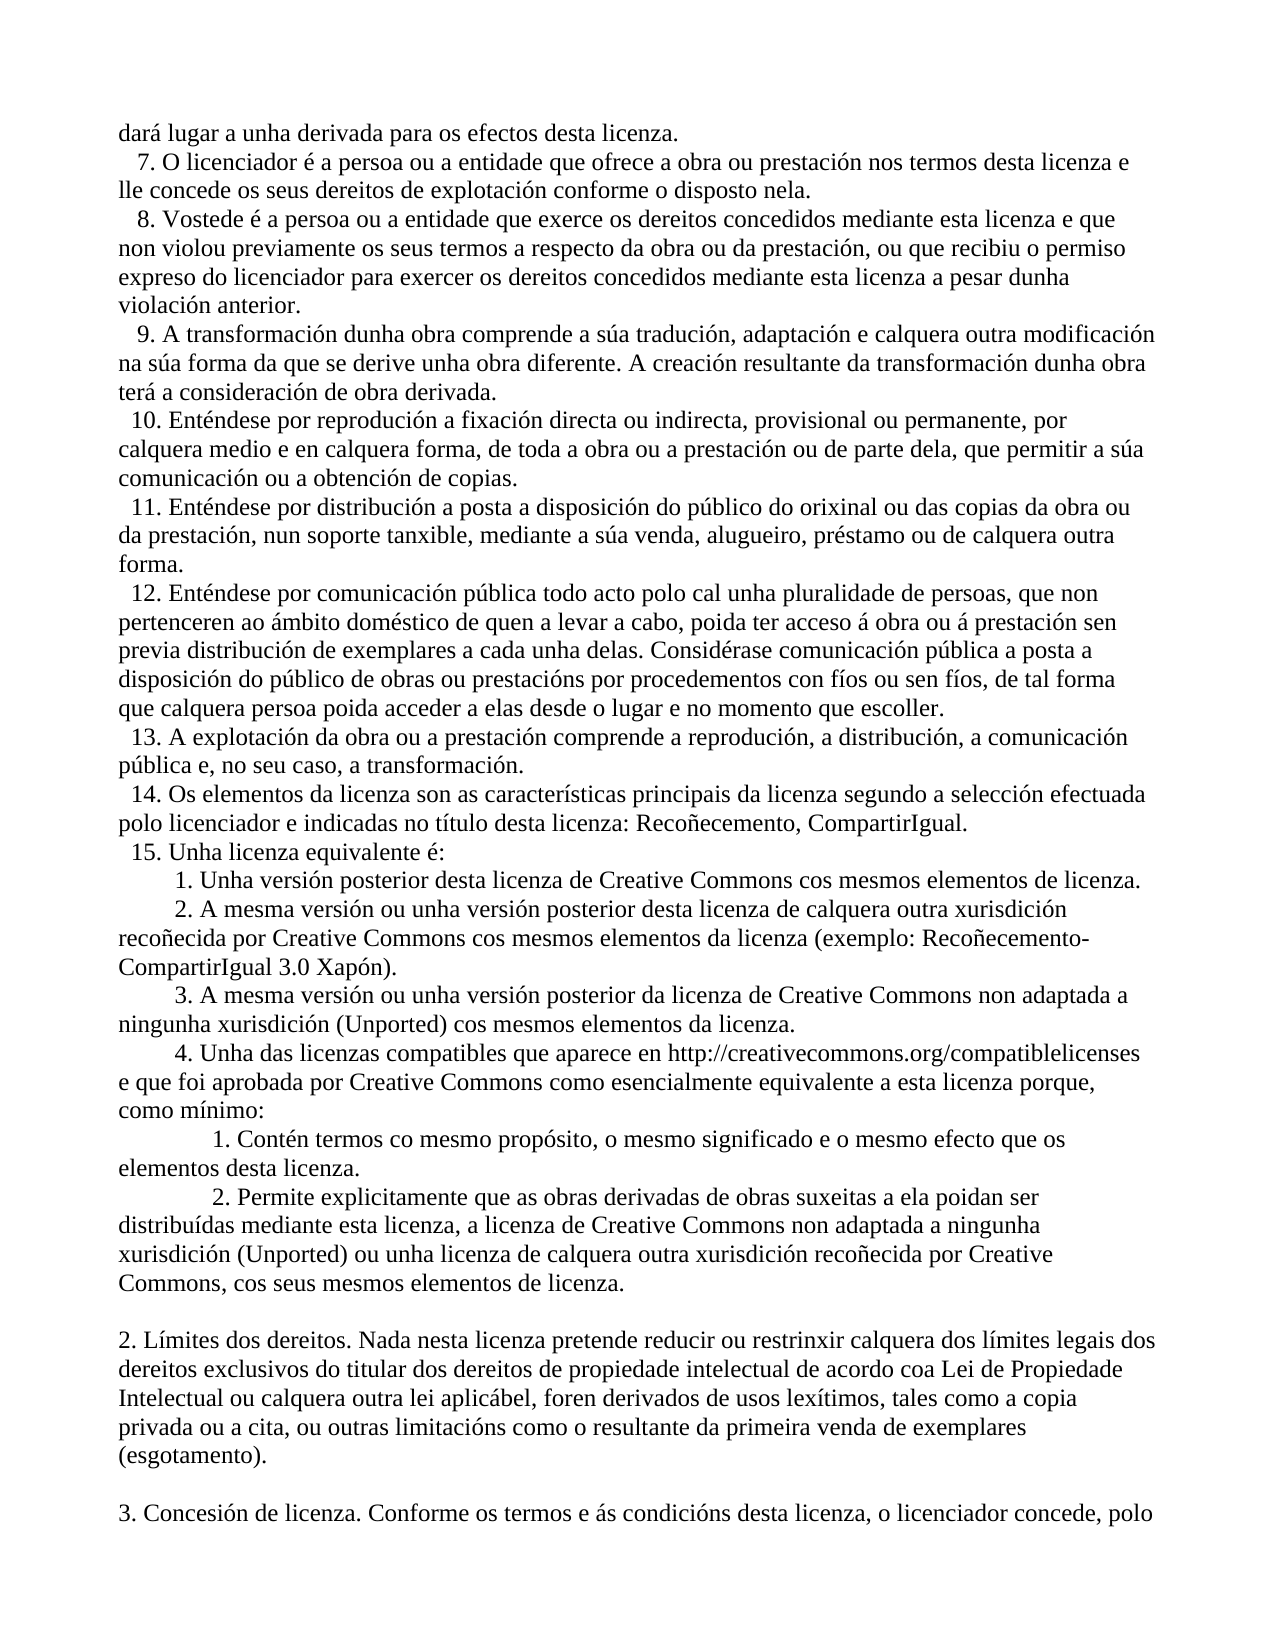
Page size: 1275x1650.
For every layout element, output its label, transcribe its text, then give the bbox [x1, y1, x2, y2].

text 2. Permite explicitamente que as obras derivadas de obras suxeitas a ela poidan ser distribuídas mediante esta licenza, a licenza de Creative Commons non adaptada a ningunha xurisdición (Unported) ou unha licenza de calquera outra xurisdición recoñecida por Creative Commons, cos seus mesmos elementos de licenza. [118, 1182, 1157, 1297]
text 13. A explotación da obra ou a prestación comprende a reprodución, a distribución, a comunicación pública e, no seu caso, a transformación. [118, 722, 1157, 779]
text 9. A transformación dunha obra comprende a súa tradución, adaptación e calquera outra modificación na súa forma da que se derive unha obra diferente. A creación resultante da transformación dunha obra terá a consideración de obra derivada. [118, 319, 1157, 406]
text 3. Concesión de licenza. Conforme os termos e ás condicións desta licenza, o licenciador concede, polo [118, 1498, 1157, 1527]
text 2. A mesma versión ou unha versión posterior desta licenza de calquera outra xurisdición recoñecida por Creative Commons cos mesmos elementos da licenza (exemplo: Recoñecemento-CompartirIgual 3.0 Xapón). [118, 894, 1157, 981]
text 7. O licenciador é a persoa ou a entidade que ofrece a obra ou prestación nos termos desta licenza e lle concede os seus dereitos de explotación conforme o disposto nela. [118, 147, 1157, 204]
text 12. Enténdese por comunicación pública todo acto polo cal unha pluralidade de persoas, que non pertenceren ao ámbito doméstico de quen a levar a cabo, poida ter acceso á obra ou á prestación sen previa distribución de exemplares a cada unha delas. Considérase comunicación pública a posta a disposición do público de obras ou prestacións por procedementos con fíos ou sen fíos, de tal forma que calquera persoa poida acceder a elas desde o lugar e no momento que escoller. [118, 578, 1157, 722]
text 2. Límites dos dereitos. Nada nesta licenza pretende reducir ou restrinxir calquera dos límites legais dos dereitos exclusivos do titular dos dereitos de propiedade intelectual de acordo coa Lei de Propiedade Intelectual ou calquera outra lei aplicábel, foren derivados de usos lexítimos, tales como a copia privada ou a cita, ou outras limitacións como o resultante da primeira venda de exemplares (esgotamento). [118, 1326, 1157, 1469]
text 8. Vostede é a persoa ou a entidade que exerce os dereitos concedidos mediante esta licenza e que non violou previamente os seus termos a respecto da obra ou da prestación, ou que recibiu o permiso expreso do licenciador para exercer os dereitos concedidos mediante esta licenza a pesar dunha violación anterior. [118, 204, 1157, 319]
text dará lugar a unha derivada para os efectos desta licenza. [118, 118, 1157, 147]
text 1. Contén termos co mesmo propósito, o mesmo significado e o mesmo efecto que os elementos desta licenza. [118, 1124, 1157, 1182]
text 3. A mesma versión ou unha versión posterior da licenza de Creative Commons non adaptada a ningunha xurisdición (Unported) cos mesmos elementos da licenza. [118, 981, 1157, 1038]
text 15. Unha licenza equivalente é: [118, 837, 1157, 866]
text 4. Unha das licenzas compatibles que aparece en http://creativecommons.org/compatiblelicenses e que foi aprobada por Creative Commons como esencialmente equivalente a esta licenza porque, como mínimo: [118, 1038, 1157, 1124]
text 10. Enténdese por reprodución a fixación directa ou indirecta, provisional ou permanente, por calquera medio e en calquera forma, de toda a obra ou a prestación ou de parte dela, que permitir a súa comunicación ou a obtención de copias. [118, 406, 1157, 492]
text 11. Enténdese por distribución a posta a disposición do público do orixinal ou das copias da obra ou da prestación, nun soporte tanxible, mediante a súa venda, alugueiro, préstamo ou de calquera outra forma. [118, 492, 1157, 578]
text 1. Unha versión posterior desta licenza de Creative Commons cos mesmos elementos de licenza. [118, 866, 1157, 894]
text 14. Os elementos da licenza son as características principais da licenza segundo a selección efectuada polo licenciador e indicadas no título desta licenza: Recoñecemento, CompartirIgual. [118, 779, 1157, 837]
